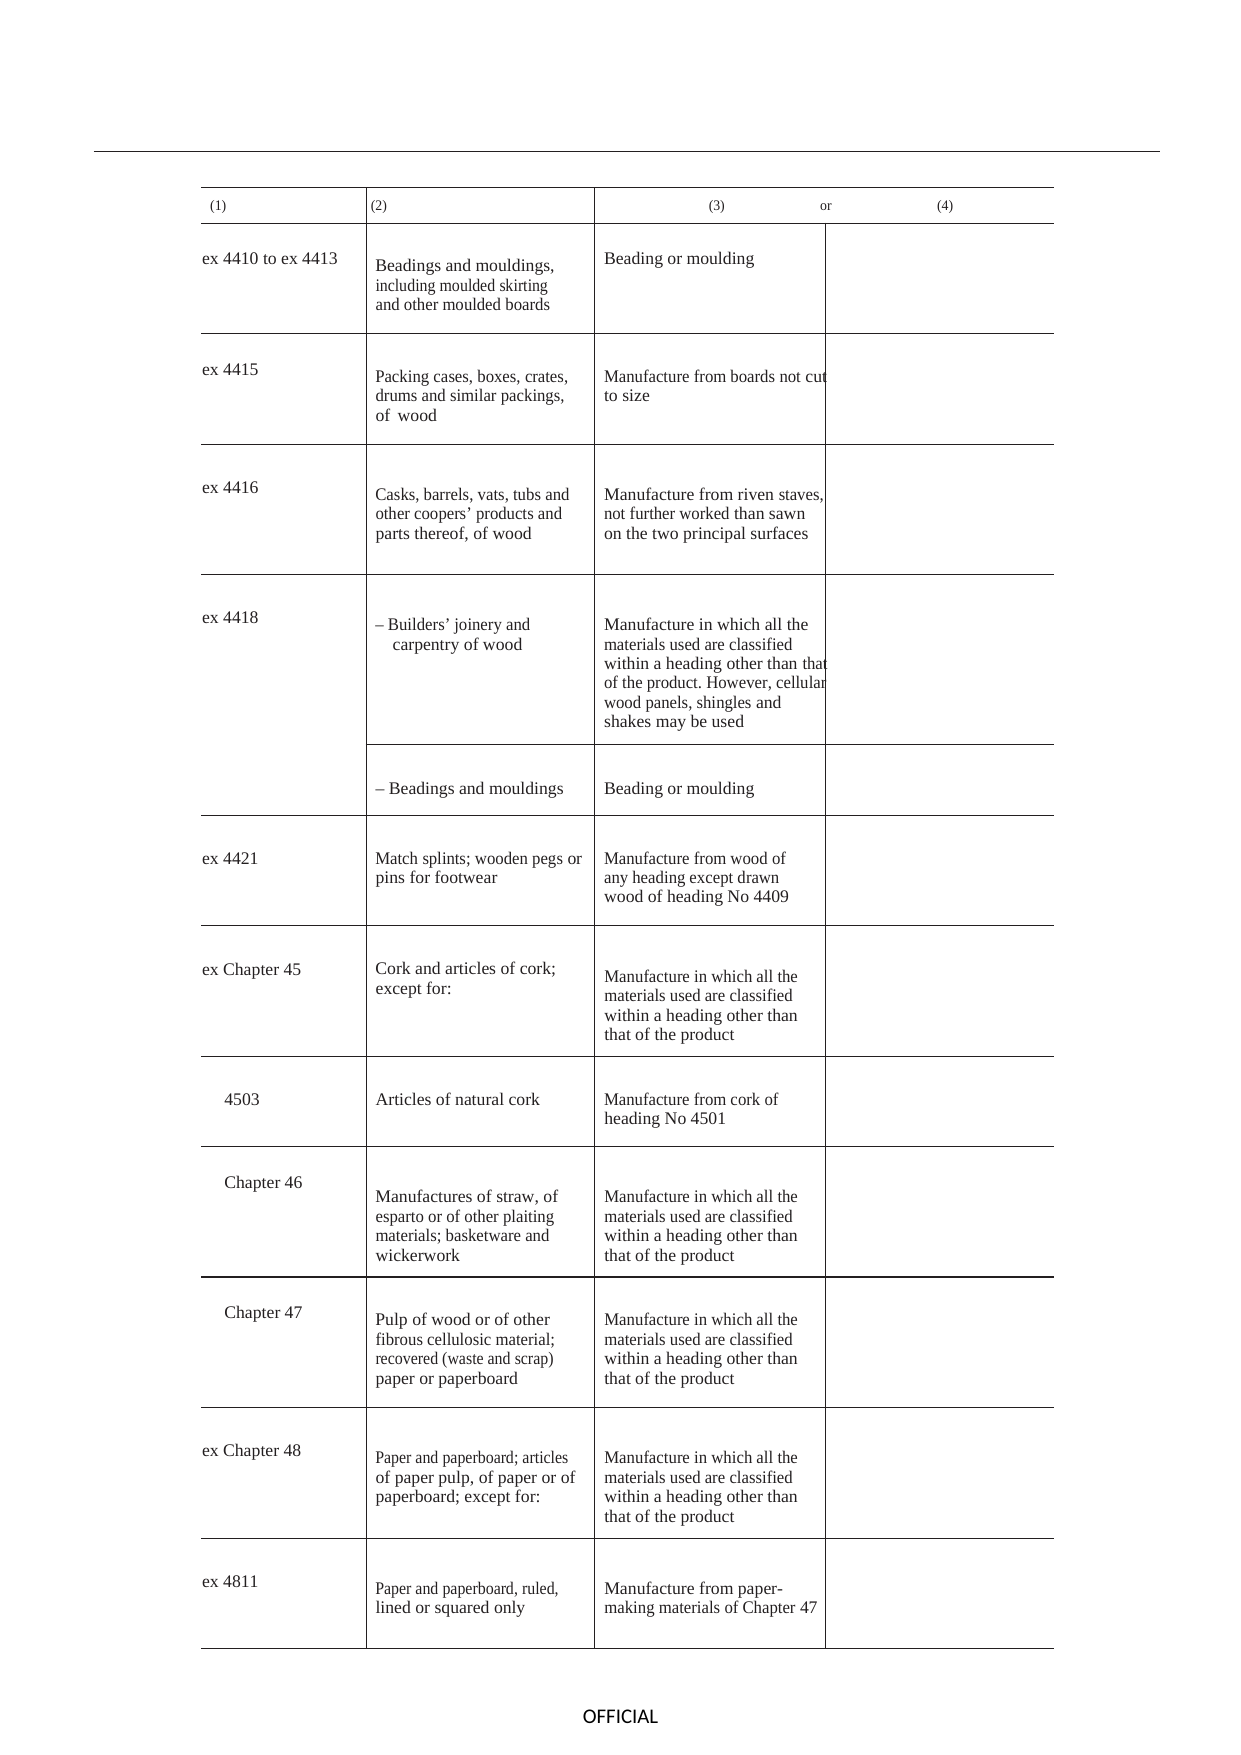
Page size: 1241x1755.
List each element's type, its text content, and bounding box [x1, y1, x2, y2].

table_cell Chapter 46 [201, 1147, 366, 1276]
table_cell Chapter 47 [201, 1278, 366, 1407]
table_cell Paper and paperboard, ruled, lined or squared only [367, 1539, 594, 1648]
table_cell – Builders’ joinery and carpentry of wood [367, 575, 594, 744]
table_cell Paper and paperboard; articles of paper pulp, of paper or of paperboard; except for: [367, 1408, 594, 1537]
table_header (3) or (4) [595, 188, 1054, 222]
table_cell Manufacture in which all the materials used are classified within a heading other than that of the product [595, 1278, 825, 1407]
table_cell [826, 1408, 1054, 1537]
table_cell ex 4811 [201, 1539, 366, 1648]
table_cell Beading or moulding [595, 224, 825, 333]
table_cell [826, 1539, 1054, 1648]
table_cell Manufacture in which all the materials used are classified within a heading other than that of the product. However, cellular wood panels, shingles and shakes may be used [595, 575, 825, 744]
table_cell Manufacture in which all the materials used are classified within a heading other than that of the product [595, 1147, 825, 1276]
table_cell ex Chapter 45 [201, 926, 366, 1056]
table_cell Packing cases, boxes, crates, drums and similar packings, of wood [367, 334, 594, 443]
table_cell [826, 1278, 1054, 1407]
table_cell ex 4410 to ex 4413 [201, 224, 366, 333]
table_cell ex 4421 [201, 816, 366, 925]
table_cell [826, 1057, 1054, 1146]
table_header (1) [201, 188, 366, 222]
table_cell Cork and articles of cork; except for: [367, 926, 594, 1056]
table_cell Manufacture in which all the materials used are classified within a heading other than that of the product [595, 1408, 825, 1537]
table_cell Manufacture from wood of any heading except drawn wood of heading No 4409 [595, 816, 825, 925]
table_cell [826, 745, 1054, 815]
table_cell [826, 445, 1054, 574]
table_cell Manufacture from paper- making materials of Chapter 47 [595, 1539, 825, 1648]
table_cell Casks, barrels, vats, tubs and other coopers’ products and parts thereof, of wood [367, 445, 594, 574]
table_cell [826, 224, 1054, 333]
table_cell Manufacture from boards not cut to size [595, 334, 825, 443]
table_cell Pulp of wood or of other fibrous cellulosic material; recovered (waste and scrap) paper or paperboard [367, 1278, 594, 1407]
table_cell ex 4418 [201, 575, 366, 815]
table_cell – Beadings and mouldings [367, 745, 594, 815]
table_cell [826, 334, 1054, 443]
table_cell Manufactures of straw, of esparto or of other plaiting materials; basketware and wickerwork [367, 1147, 594, 1276]
table_cell [826, 926, 1054, 1056]
table_cell 4503 [201, 1057, 366, 1146]
table_cell Manufacture from cork of heading No 4501 [595, 1057, 825, 1146]
table_cell Match splints; wooden pegs or pins for footwear [367, 816, 594, 925]
table_cell [826, 816, 1054, 925]
table_cell Beadings and mouldings, including moulded skirting and other moulded boards [367, 224, 594, 333]
table_cell Beading or moulding [595, 745, 825, 815]
table_cell ex Chapter 48 [201, 1408, 366, 1537]
table_cell [826, 575, 1054, 744]
table_cell ex 4415 [201, 334, 366, 443]
table_cell Articles of natural cork [367, 1057, 594, 1146]
table_cell ex 4416 [201, 445, 366, 574]
table_cell [826, 1147, 1054, 1276]
table_header (2) [367, 188, 594, 222]
table_cell Manufacture from riven staves, not further worked than sawn on the two principal surfaces [595, 445, 825, 574]
table_cell Manufacture in which all the materials used are classified within a heading other than that of the product [595, 926, 825, 1056]
